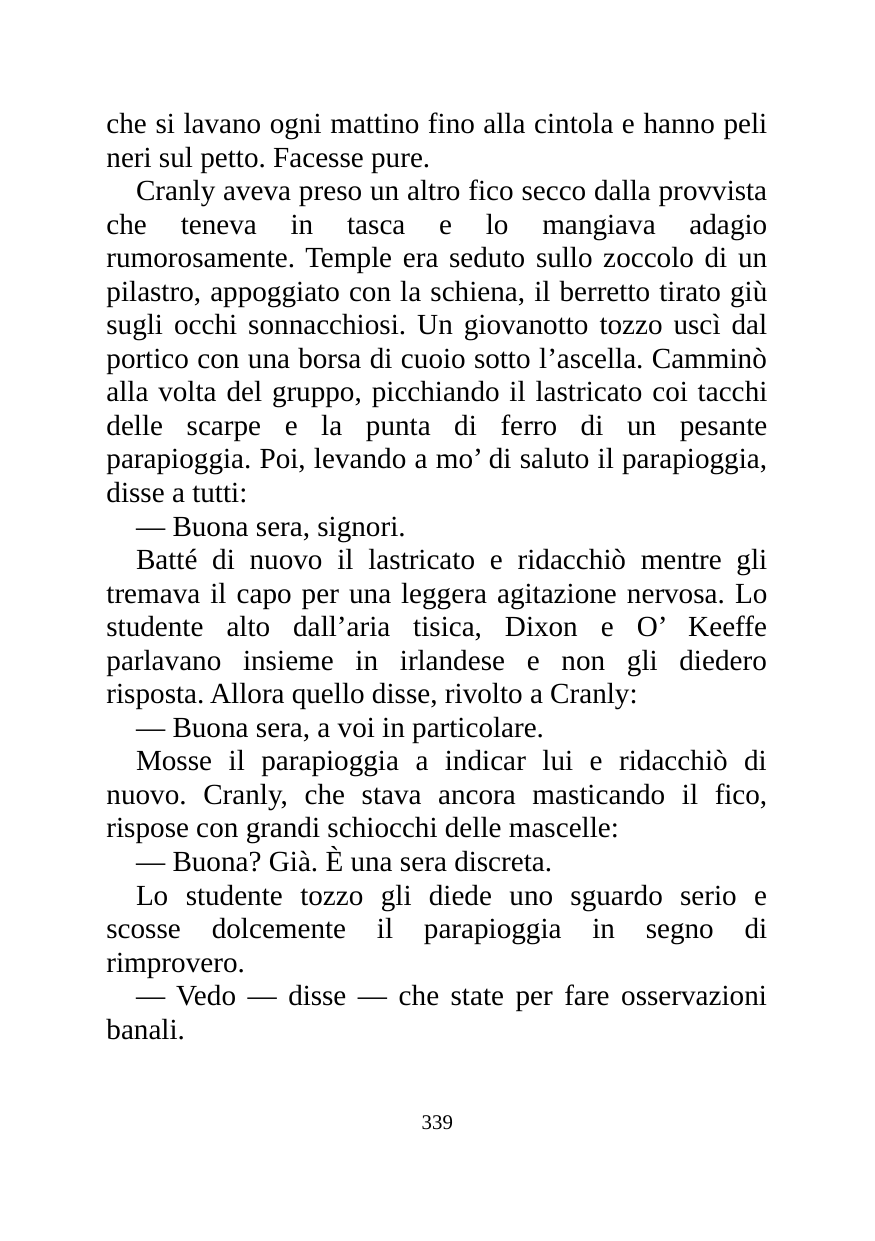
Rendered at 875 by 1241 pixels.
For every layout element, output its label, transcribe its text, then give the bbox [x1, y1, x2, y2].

text Mosse il parapioggia a indicar lui e ridacchiò di nuovo. Cranly, che stava ancora masticando il fico, rispose con grandi schiocchi delle mascelle: [106, 743, 768, 844]
text che si lavano ogni mattino fino alla cintola e hanno peli neri sul petto. Facesse pure. [106, 106, 768, 173]
text — Buona? Già. È una sera discreta. [106, 844, 768, 878]
text Batté di nuovo il lastricato e ridacchiò mentre gli tremava il capo per una leggera agitazione nervosa. Lo studente alto dall’aria tisica, Dixon e O’ Keeffe parlavano insieme in irlandese e non gli diedero risposta. Allora quello disse, rivolto a Cranly: [106, 542, 768, 710]
text — Buona sera, a voi in particolare. [106, 710, 768, 743]
text Lo studente tozzo gli diede uno sguardo serio e scosse dolcemente il parapioggia in segno di rimprovero. [106, 878, 768, 978]
text — Vedo — disse — che state per fare osservazioni banali. [106, 978, 768, 1045]
text — Buona sera, signori. [106, 509, 768, 542]
text Cranly aveva preso un altro fico secco dalla provvista che teneva in tasca e lo mangiava adagio rumorosamente. Temple era seduto sullo zoccolo di un pilastro, appoggiato con la schiena, il berretto tirato giù sugli occhi sonnacchiosi. Un giovanotto tozzo uscì dal portico con una borsa di cuoio sotto l’ascella. Camminò alla volta del gruppo, picchiando il lastricato coi tacchi delle scarpe e la punta di ferro di un pesante parapioggia. Poi, levando a mo’ di saluto il parapioggia, disse a tutti: [106, 173, 768, 509]
